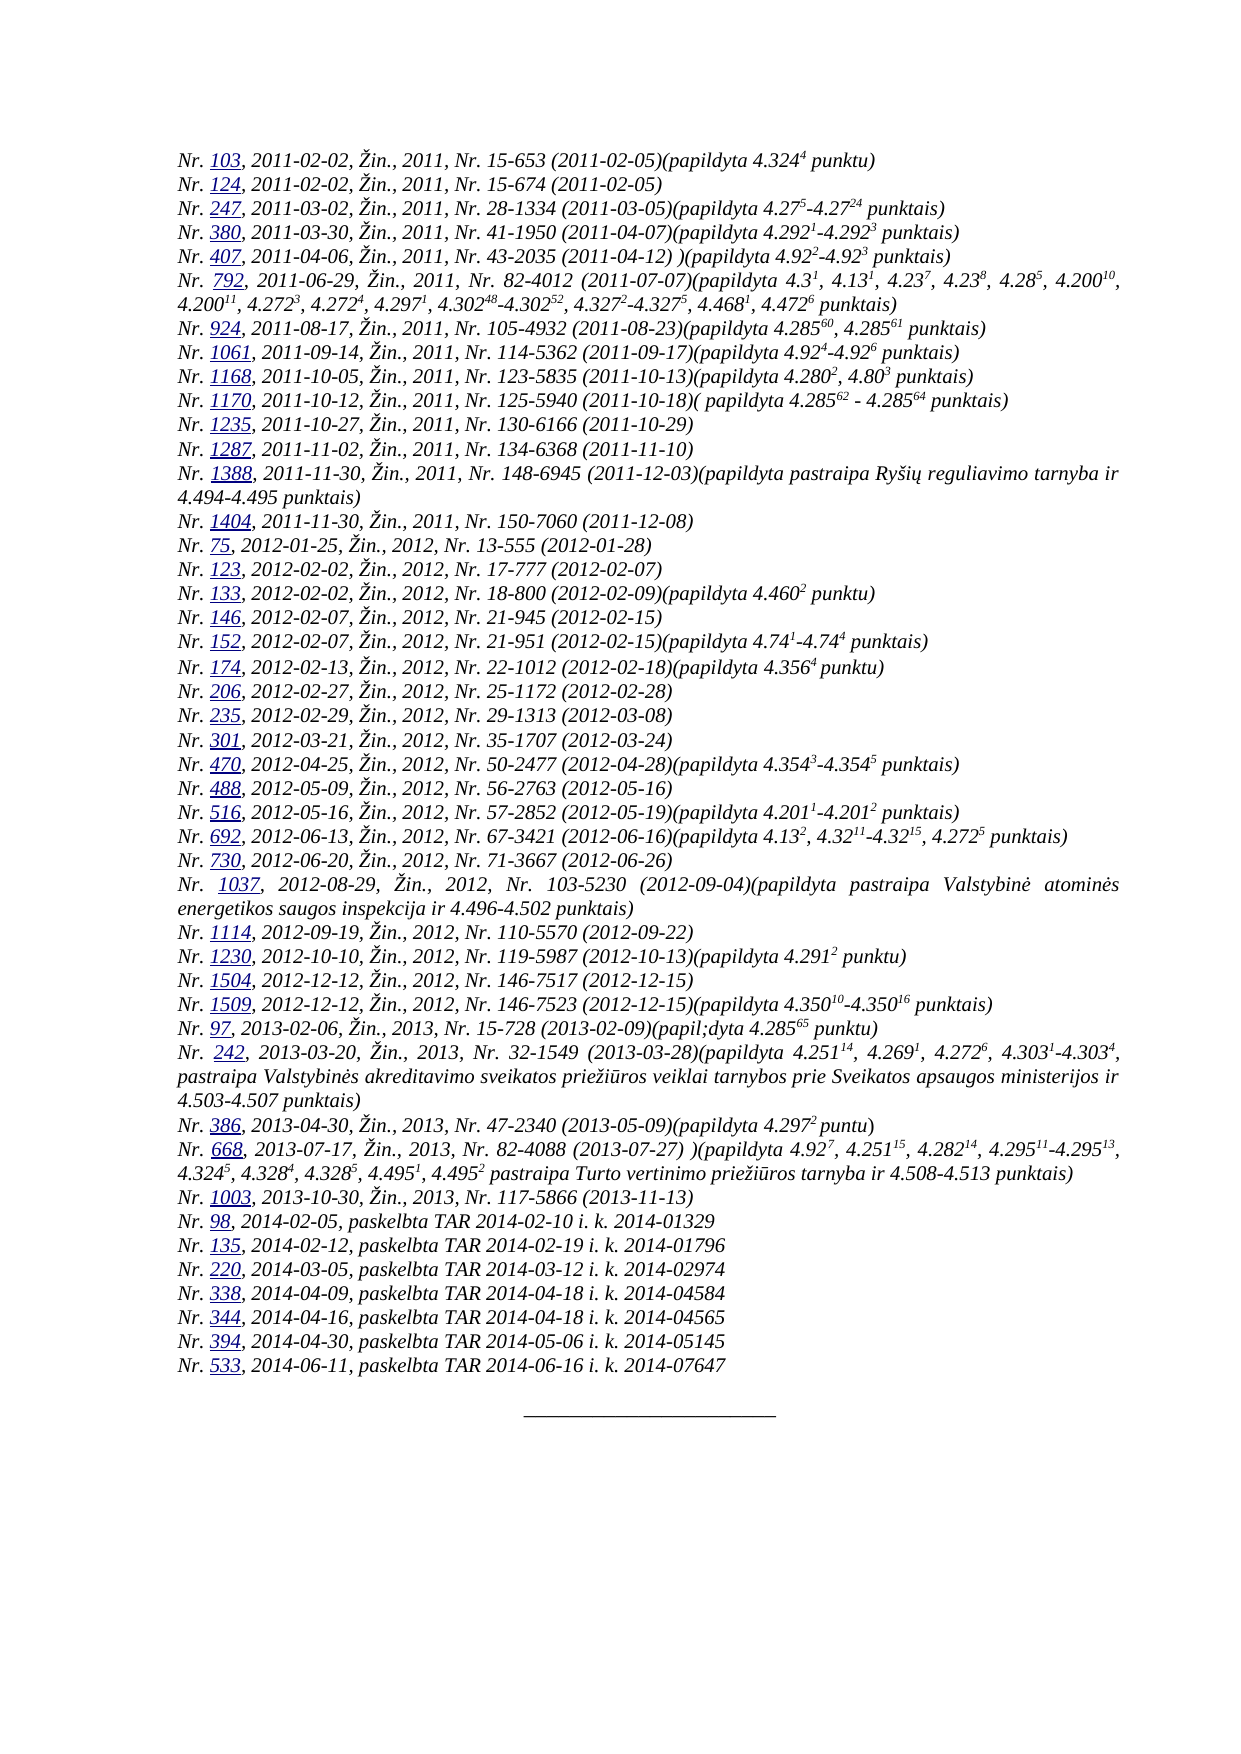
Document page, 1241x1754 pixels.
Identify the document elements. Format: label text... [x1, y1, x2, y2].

text Nr. 242, 2013-03-20, Žin., 2013, Nr. 32-1549 (2013-03-28)(papildyta 4.25114, 4.2691, 4.2726, 4.3031-4.3034, pastraipa Valstybinės akreditavimo sveikatos priežiūros veiklai tarnybos prie Sveikatos apsaugos ministerijos ir 4.503-4.507 punktais) [177, 1040, 1122, 1112]
text Nr. 97, 2013-02-06, Žin., 2013, Nr. 15-728 (2013-02-09)(papil;dyta 4.28565 punktu) [177, 1016, 1122, 1040]
text Nr. 470, 2012-04-25, Žin., 2012, Nr. 50-2477 (2012-04-28)(papildyta 4.3543-4.3545 punktais) [177, 752, 1122, 776]
text Nr. 533, 2014-06-11, paskelbta TAR 2014-06-16 i. k. 2014-07647 [177, 1353, 1122, 1377]
text Nr. 174, 2012-02-13, Žin., 2012, Nr. 22-1012 (2012-02-18)(papildyta 4.3564 punktu) [177, 653, 1122, 679]
text Nr. 344, 2014-04-16, paskelbta TAR 2014-04-18 i. k. 2014-04565 [177, 1305, 1122, 1329]
text Nr. 1388, 2011-11-30, Žin., 2011, Nr. 148-6945 (2011-12-03)(papildyta pastraipa Ryšių reguliavimo tarnyba ir 4.494-4.495 punktais) [177, 461, 1122, 509]
text Nr. 1509, 2012-12-12, Žin., 2012, Nr. 146-7523 (2012-12-15)(papildyta 4.35010-4.35016 punktais) [177, 992, 1122, 1016]
text Nr. 103, 2011-02-02, Žin., 2011, Nr. 15-653 (2011-02-05)(papildyta 4.3244 punktu) [177, 148, 1122, 172]
text Nr. 123, 2012-02-02, Žin., 2012, Nr. 17-777 (2012-02-07) [177, 557, 1122, 581]
text Nr. 1061, 2011-09-14, Žin., 2011, Nr. 114-5362 (2011-09-17)(papildyta 4.924-4.926 punktais) [177, 340, 1122, 364]
text Nr. 1404, 2011-11-30, Žin., 2011, Nr. 150-7060 (2011-12-08) [177, 509, 1122, 533]
text Nr. 152, 2012-02-07, Žin., 2012, Nr. 21-951 (2012-02-15)(papildyta 4.741-4.744 punktais) [177, 629, 1122, 653]
text Nr. 792, 2011-06-29, Žin., 2011, Nr. 82-4012 (2011-07-07)(papildyta 4.31, 4.131, 4.237, 4.238, 4.285, 4.20010, 4.20011, 4.2723, 4.2724, 4.2971, 4.30248-4.30252, 4.3272-4.3275, 4.4681, 4.4726 punktais) [177, 268, 1122, 316]
text Nr. 133, 2012-02-02, Žin., 2012, Nr. 18-800 (2012-02-09)(papildyta 4.4602 punktu) [177, 581, 1122, 605]
text Nr. 730, 2012-06-20, Žin., 2012, Nr. 71-3667 (2012-06-26) [177, 848, 1122, 872]
text Nr. 98, 2014-02-05, paskelbta TAR 2014-02-10 i. k. 2014-01329 [177, 1209, 1122, 1233]
text Nr. 386, 2013-04-30, Žin., 2013, Nr. 47-2340 (2013-05-09)(papildyta 4.2972 puntu) [177, 1112, 1122, 1137]
text –––––––––––––––––––––– [177, 1401, 1122, 1428]
text Nr. 1168, 2011-10-05, Žin., 2011, Nr. 123-5835 (2011-10-13)(papildyta 4.2802, 4.803 punktais) [177, 364, 1122, 388]
text Nr. 1037, 2012-08-29, Žin., 2012, Nr. 103-5230 (2012-09-04)(papildyta pastraipa Valstybinė atominės energetikos saugos inspekcija ir 4.496-4.502 punktais) [177, 872, 1122, 920]
text Nr. 1170, 2011-10-12, Žin., 2011, Nr. 125-5940 (2011-10-18)( papildyta 4.28562 - 4.28564 punktais) [177, 388, 1122, 412]
text Nr. 394, 2014-04-30, paskelbta TAR 2014-05-06 i. k. 2014-05145 [177, 1329, 1122, 1353]
text Nr. 1114, 2012-09-19, Žin., 2012, Nr. 110-5570 (2012-09-22) [177, 920, 1122, 944]
text Nr. 124, 2011-02-02, Žin., 2011, Nr. 15-674 (2011-02-05) [177, 172, 1122, 196]
text Nr. 338, 2014-04-09, paskelbta TAR 2014-04-18 i. k. 2014-04584 [177, 1281, 1122, 1305]
text Nr. 235, 2012-02-29, Žin., 2012, Nr. 29-1313 (2012-03-08) [177, 703, 1122, 727]
text Nr. 146, 2012-02-07, Žin., 2012, Nr. 21-945 (2012-02-15) [177, 605, 1122, 629]
text Nr. 380, 2011-03-30, Žin., 2011, Nr. 41-1950 (2011-04-07)(papildyta 4.2921-4.2923 punktais) [177, 220, 1122, 244]
text Nr. 692, 2012-06-13, Žin., 2012, Nr. 67-3421 (2012-06-16)(papildyta 4.132, 4.3211-4.3215, 4.2725 punktais) [177, 824, 1122, 848]
text Nr. 1235, 2011-10-27, Žin., 2011, Nr. 130-6166 (2011-10-29) [177, 412, 1122, 436]
text Nr. 668, 2013-07-17, Žin., 2013, Nr. 82-4088 (2013-07-27) )(papildyta 4.927, 4.25115, 4.28214, 4.29511-4.29513, 4.3245, 4.3284, 4.3285, 4.4951, 4.4952 pastraipa Turto vertinimo priežiūros tarnyba ir 4.508-4.513 punktais) [177, 1137, 1122, 1185]
text Nr. 75, 2012-01-25, Žin., 2012, Nr. 13-555 (2012-01-28) [177, 533, 1122, 557]
text Nr. 1287, 2011-11-02, Žin., 2011, Nr. 134-6368 (2011-11-10) [177, 436, 1122, 461]
text Nr. 516, 2012-05-16, Žin., 2012, Nr. 57-2852 (2012-05-19)(papildyta 4.2011-4.2012 punktais) [177, 800, 1122, 824]
text Nr. 135, 2014-02-12, paskelbta TAR 2014-02-19 i. k. 2014-01796 [177, 1233, 1122, 1257]
text Nr. 206, 2012-02-27, Žin., 2012, Nr. 25-1172 (2012-02-28) [177, 679, 1122, 703]
text Nr. 220, 2014-03-05, paskelbta TAR 2014-03-12 i. k. 2014-02974 [177, 1257, 1122, 1281]
text Nr. 301, 2012-03-21, Žin., 2012, Nr. 35-1707 (2012-03-24) [177, 727, 1122, 752]
text Nr. 407, 2011-04-06, Žin., 2011, Nr. 43-2035 (2011-04-12) )(papildyta 4.922-4.923 punktais) [177, 244, 1122, 268]
text Nr. 488, 2012-05-09, Žin., 2012, Nr. 56-2763 (2012-05-16) [177, 776, 1122, 800]
text Nr. 1504, 2012-12-12, Žin., 2012, Nr. 146-7517 (2012-12-15) [177, 968, 1122, 992]
text Nr. 1230, 2012-10-10, Žin., 2012, Nr. 119-5987 (2012-10-13)(papildyta 4.2912 punktu) [177, 944, 1122, 968]
text Nr. 924, 2011-08-17, Žin., 2011, Nr. 105-4932 (2011-08-23)(papildyta 4.28560, 4.28561 punktais) [177, 316, 1122, 340]
text Nr. 1003, 2013-10-30, Žin., 2013, Nr. 117-5866 (2013-11-13) [177, 1185, 1122, 1209]
text Nr. 247, 2011-03-02, Žin., 2011, Nr. 28-1334 (2011-03-05)(papildyta 4.275-4.2724 punktais) [177, 196, 1122, 220]
